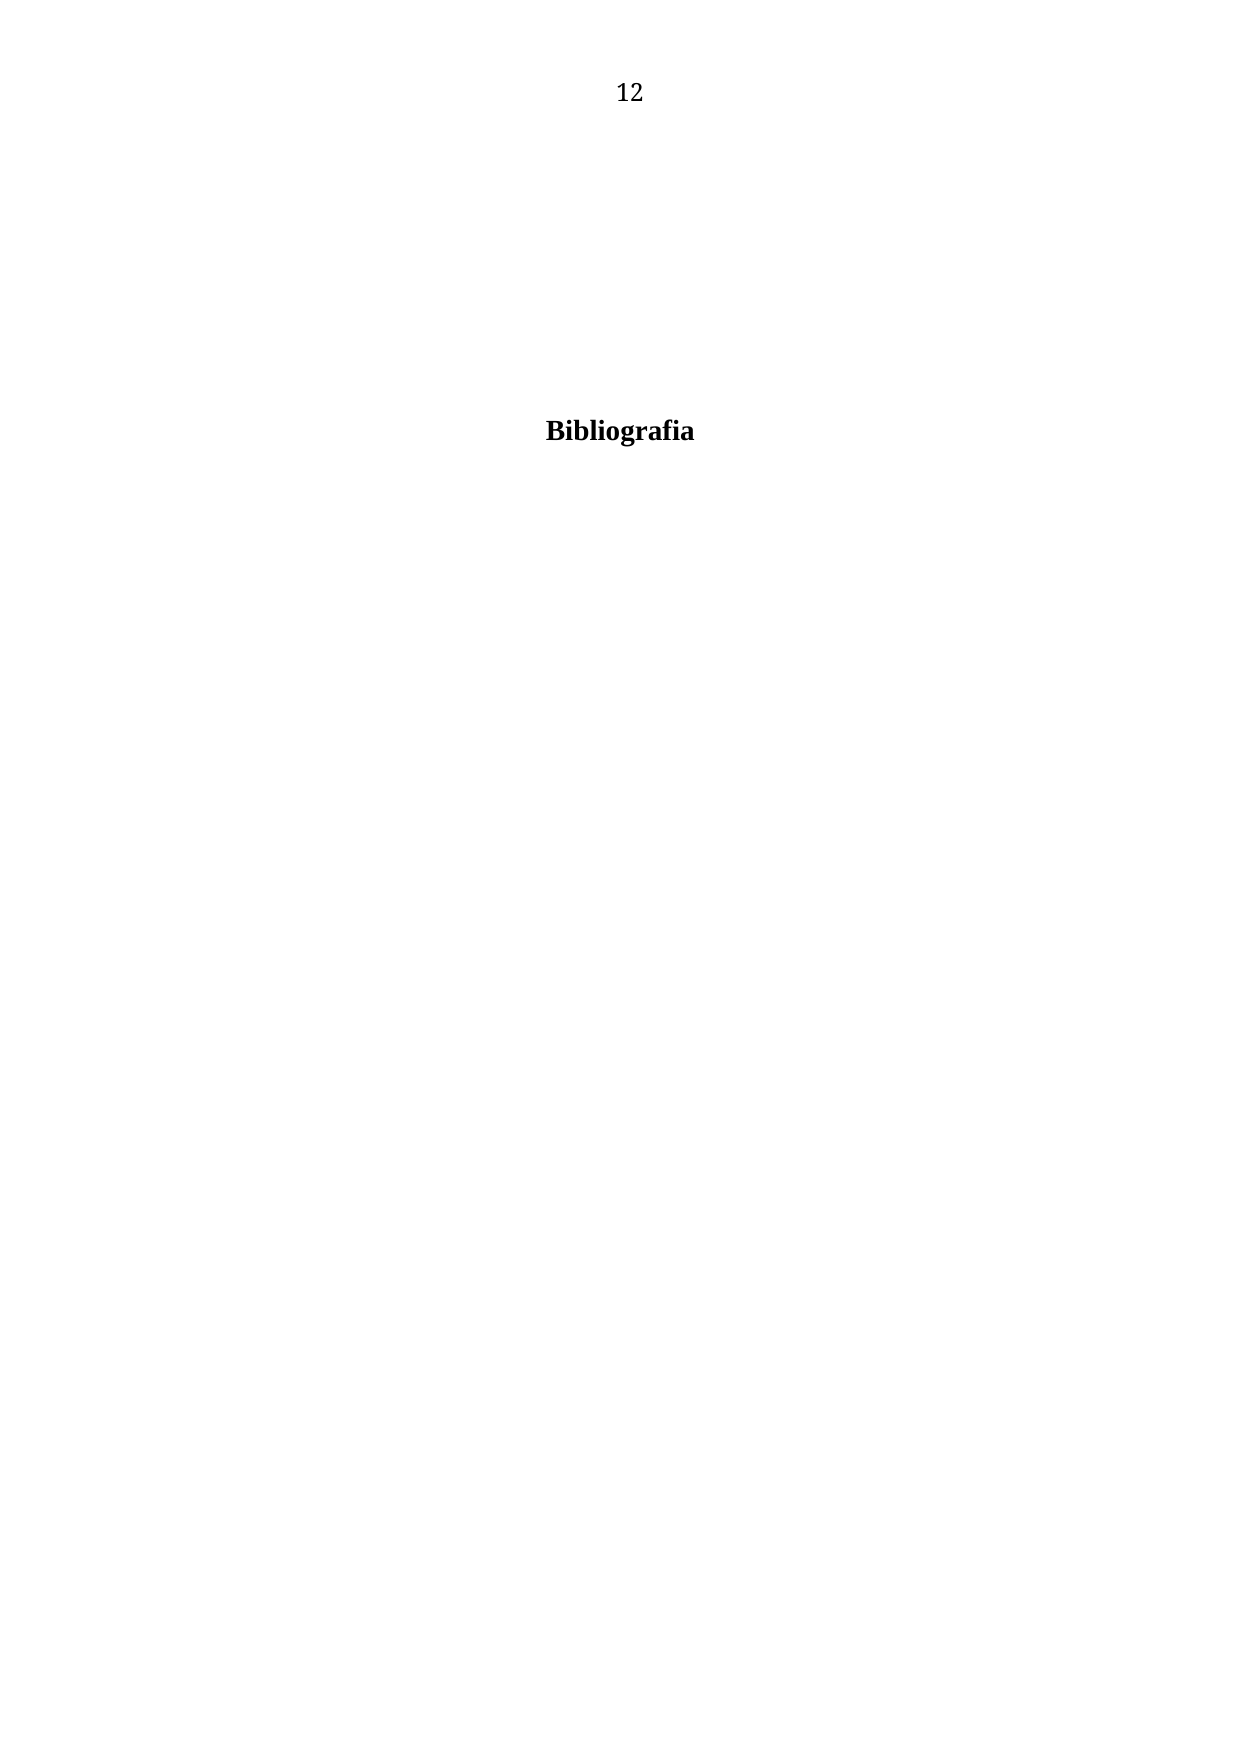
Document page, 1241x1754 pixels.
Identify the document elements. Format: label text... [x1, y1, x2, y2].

subtitle Bibliografia [177, 415, 1063, 447]
